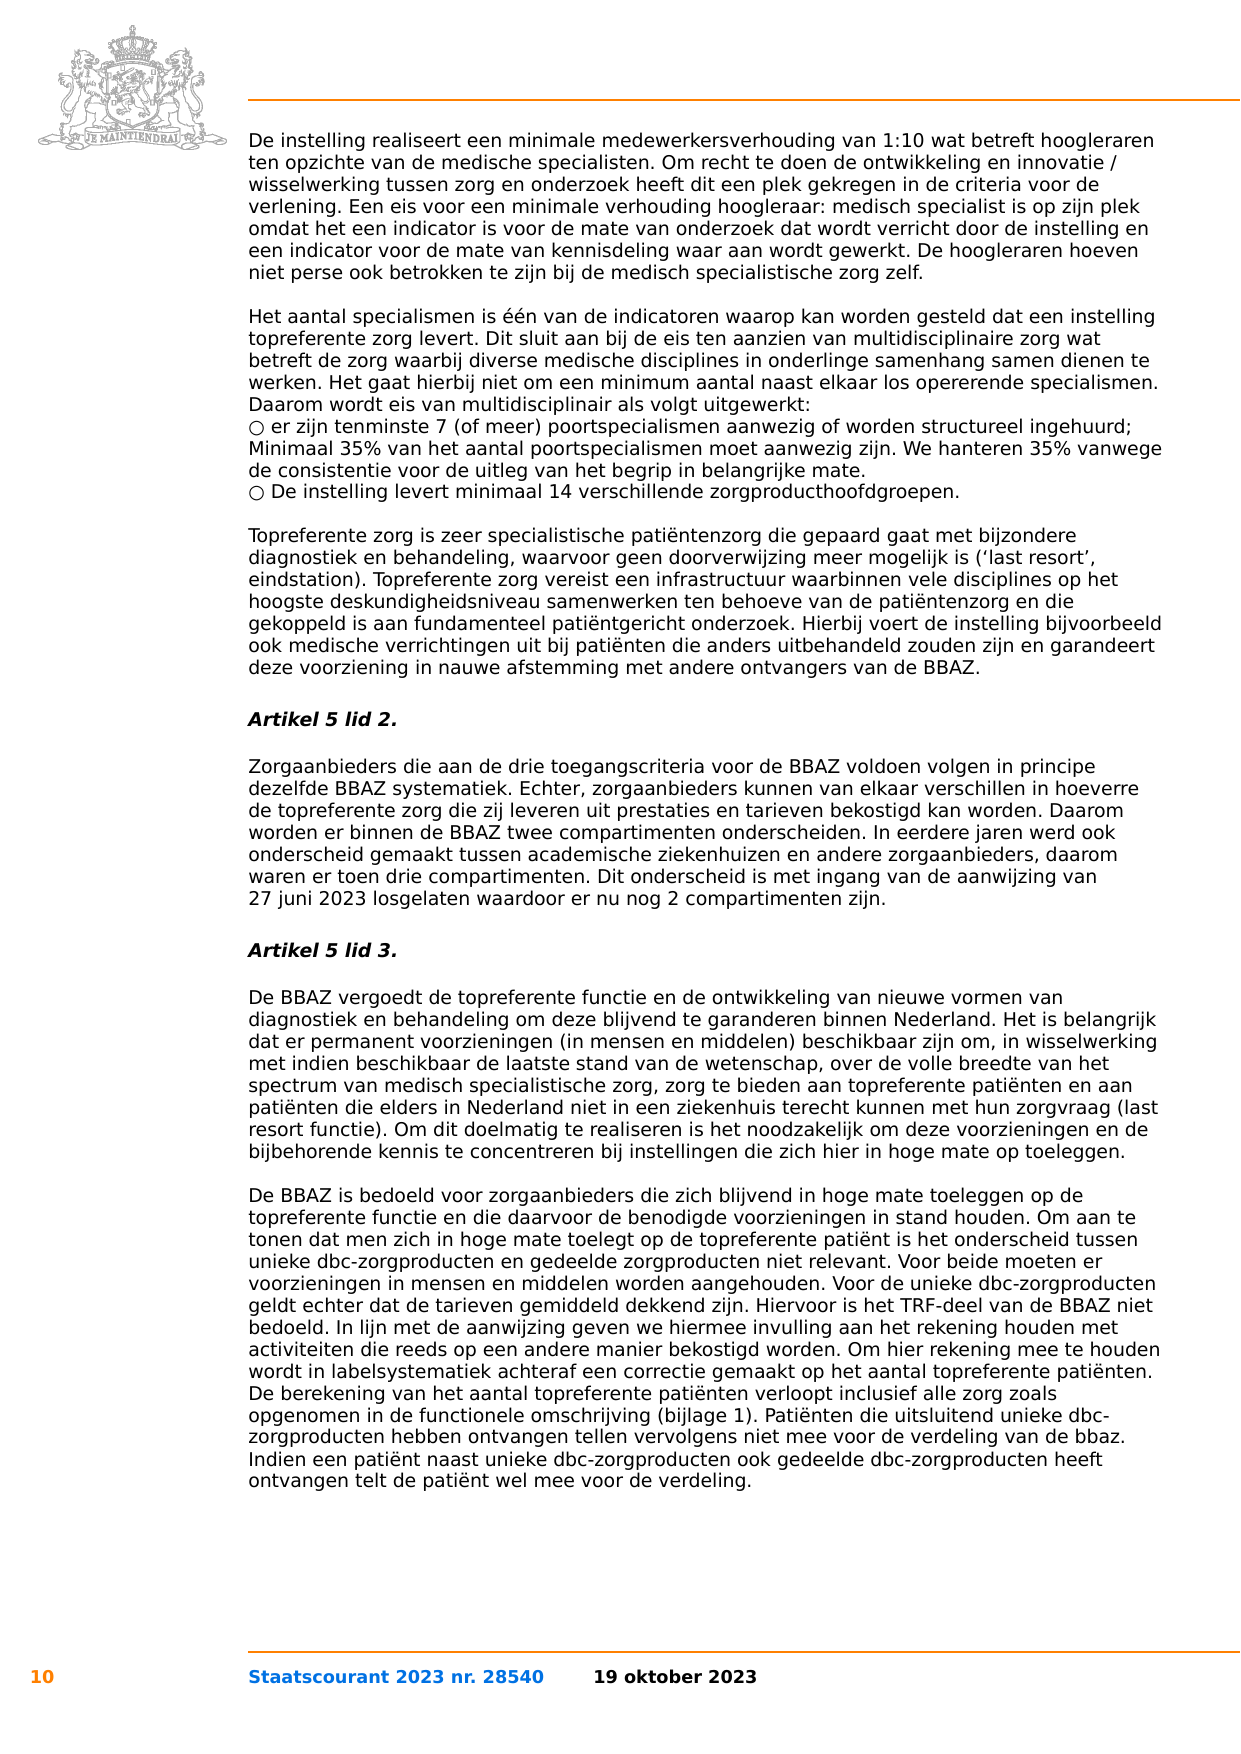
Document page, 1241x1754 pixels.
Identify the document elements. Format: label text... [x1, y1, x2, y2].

text ○ er zijn tenminste 7 (of meer) poortspecialismen aanwezig of worden structureel ingehuurd; Minimaal 35% van het aantal poortspecialismen moet aanwezig zijn. We hanteren 35% vanwege de consistentie voor de uitleg van het begrip in belangrijke mate. [248, 416, 1163, 481]
subtitle Artikel 5 lid 2. [248, 709, 1163, 731]
text De BBAZ vergoedt de topreferente functie en de ontwikkeling van nieuwe vormen van diagnostiek en behandeling om deze blijvend te garanderen binnen Nederland. Het is belangrijk dat er permanent voorzieningen (in mensen en middelen) beschikbaar zijn om, in wisselwerking met indien beschikbaar de laatste stand van de wetenschap, over de volle breedte van het spectrum van medisch specialistische zorg, zorg te bieden aan topreferente patiënten en aan patiënten die elders in Nederland niet in een ziekenhuis terecht kunnen met hun zorgvraag (last resort functie). Om dit doelmatig te realiseren is het noodzakelijk om deze voorzieningen en de bijbehorende kennis te concentreren bij instellingen die zich hier in hoge mate op toeleggen. [248, 987, 1163, 1163]
subtitle Artikel 5 lid 3. [248, 940, 1163, 962]
text De instelling realiseert een minimale medewerkersverhouding van 1:10 wat betreft hoogleraren ten opzichte van de medische specialisten. Om recht te doen de ontwikkeling en innovatie / wisselwerking tussen zorg en onderzoek heeft dit een plek gekregen in de criteria voor de verlening. Een eis voor een minimale verhouding hoogleraar: medisch specialist is op zijn plek omdat het een indicator is voor de mate van onderzoek dat wordt verricht door de instelling en een indicator voor de mate van kennisdeling waar aan wordt gewerkt. De hoogleraren hoeven niet perse ook betrokken te zijn bij de medisch specialistische zorg zelf. [248, 130, 1163, 284]
text Topreferente zorg is zeer specialistische patiëntenzorg die gepaard gaat met bijzondere diagnostiek en behandeling, waarvoor geen doorverwijzing meer mogelijk is (‘last resort’, eindstation). Topreferente zorg vereist een infrastructuur waarbinnen vele disciplines op het hoogste deskundigheidsniveau samenwerken ten behoeve van de patiëntenzorg en die gekoppeld is aan fundamenteel patiëntgericht onderzoek. Hierbij voert de instelling bijvoorbeeld ook medische verrichtingen uit bij patiënten die anders uitbehandeld zouden zijn en garandeert deze voorziening in nauwe afstemming met andere ontvangers van de BBAZ. [248, 525, 1163, 679]
picture [38, 25, 227, 150]
text Het aantal specialismen is één van de indicatoren waarop kan worden gesteld dat een instelling topreferente zorg levert. Dit sluit aan bij de eis ten aanzien van multidisciplinaire zorg wat betreft de zorg waarbij diverse medische disciplines in onderlinge samenhang samen dienen te werken. Het gaat hierbij niet om een minimum aantal naast elkaar los opererende specialismen. Daarom wordt eis van multidisciplinair als volgt uitgewerkt: [248, 306, 1163, 416]
text ○ De instelling levert minimaal 14 verschillende zorgproducthoofdgroepen. [248, 481, 1163, 503]
text De BBAZ is bedoeld voor zorgaanbieders die zich blijvend in hoge mate toeleggen op de topreferente functie en die daarvoor de benodigde voorzieningen in stand houden. Om aan te tonen dat men zich in hoge mate toelegt op de topreferente patiënt is het onderscheid tussen unieke dbc-zorgproducten en gedeelde zorgproducten niet relevant. Voor beide moeten er voorzieningen in mensen en middelen worden aangehouden. Voor de unieke dbc-zorgproducten geldt echter dat de tarieven gemiddeld dekkend zijn. Hiervoor is het TRF-deel van de BBAZ niet bedoeld. In lijn met de aanwijzing geven we hiermee invulling aan het rekening houden met activiteiten die reeds op een andere manier bekostigd worden. Om hier rekening mee te houden wordt in labelsystematiek achteraf een correctie gemaakt op het aantal topreferente patiënten. De berekening van het aantal topreferente patiënten verloopt inclusief alle zorg zoals opgenomen in de functionele omschrijving (bijlage 1). Patiënten die uitsluitend unieke dbc-zorgproducten hebben ontvangen tellen vervolgens niet mee voor de verdeling van de bbaz. Indien een patiënt naast unieke dbc-zorgproducten ook gedeelde dbc-zorgproducten heeft ontvangen telt de patiënt wel mee voor de verdeling. [248, 1185, 1163, 1492]
text Zorgaanbieders die aan de drie toegangscriteria voor de BBAZ voldoen volgen in principe dezelfde BBAZ systematiek. Echter, zorgaanbieders kunnen van elkaar verschillen in hoeverre de topreferente zorg die zij leveren uit prestaties en tarieven bekostigd kan worden. Daarom worden er binnen de BBAZ twee compartimenten onderscheiden. In eerdere jaren werd ook onderscheid gemaakt tussen academische ziekenhuizen en andere zorgaanbieders, daarom waren er toen drie compartimenten. Dit onderscheid is met ingang van de aanwijzing van 27 juni 2023 losgelaten waardoor er nu nog 2 compartimenten zijn. [248, 756, 1163, 910]
